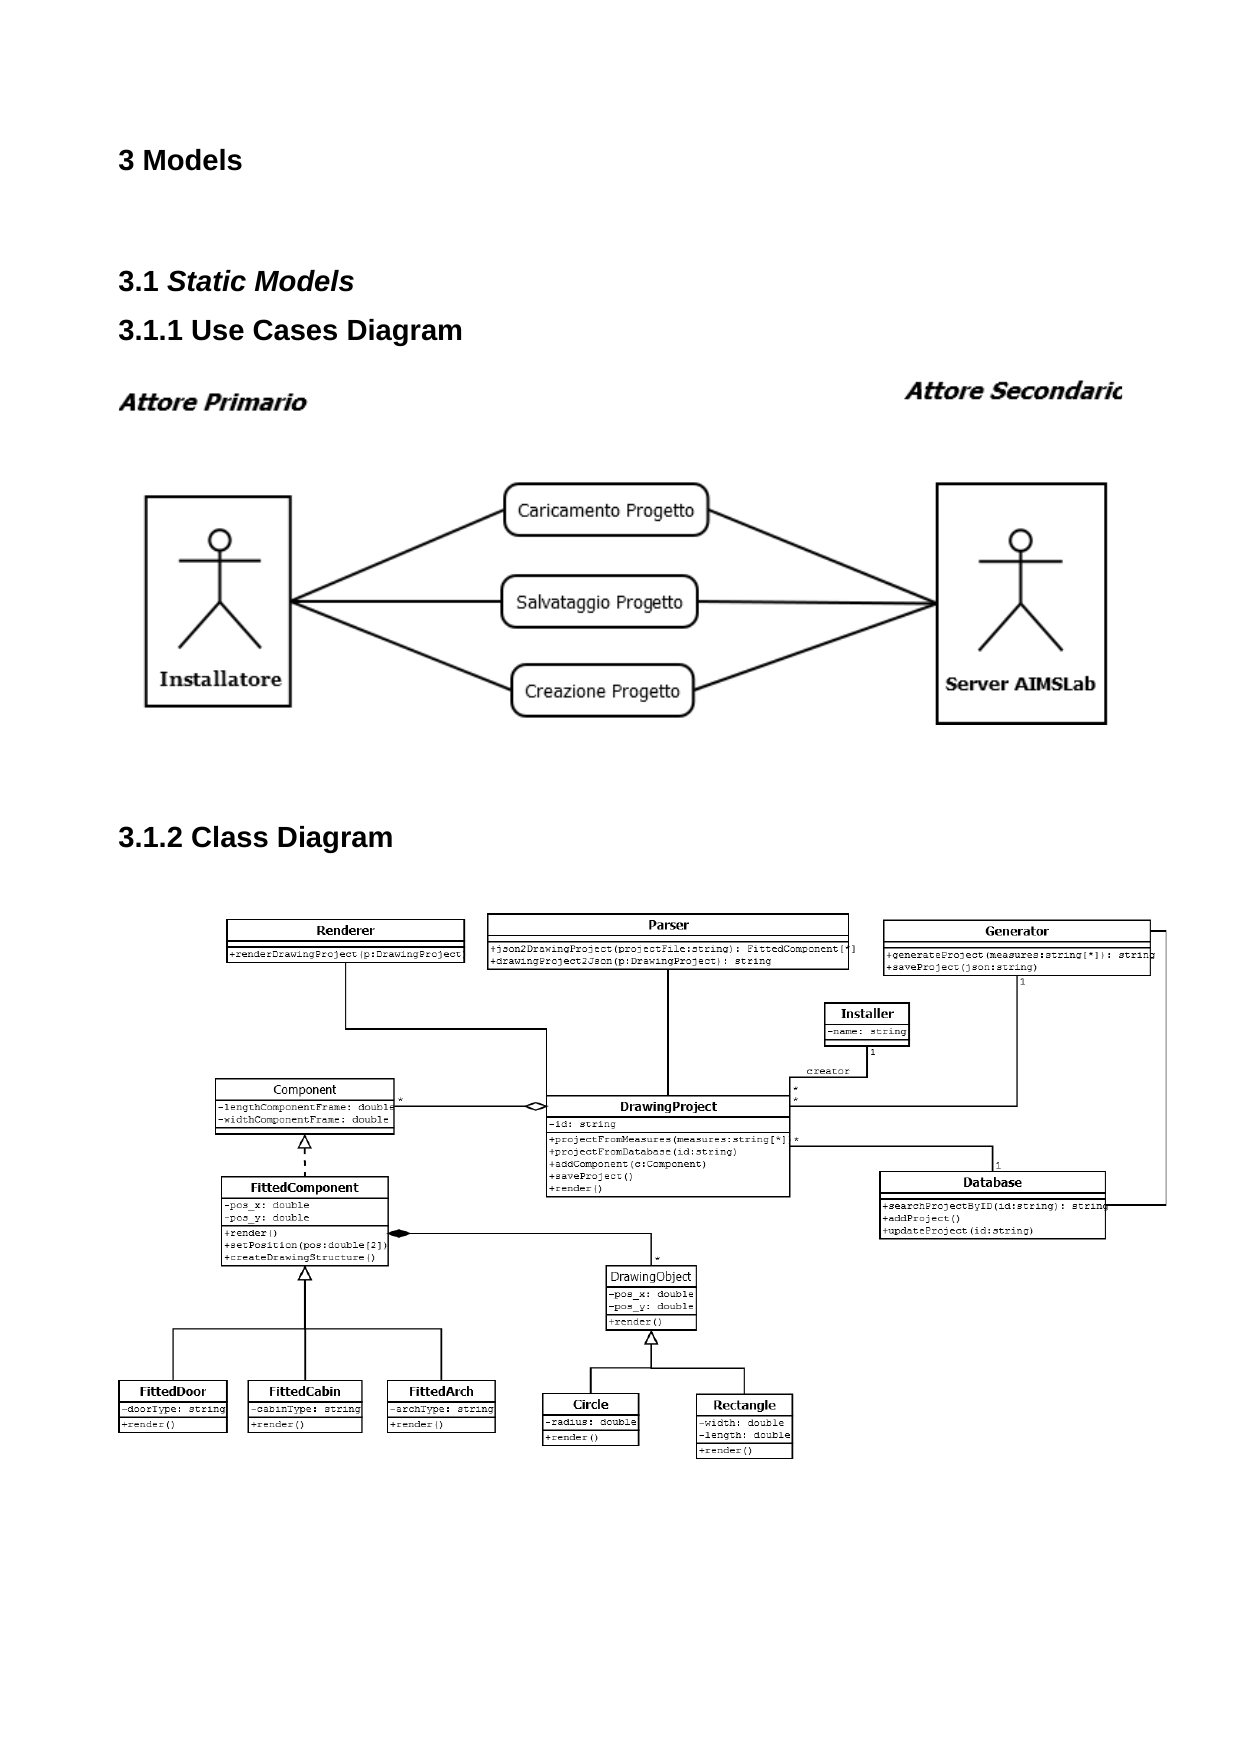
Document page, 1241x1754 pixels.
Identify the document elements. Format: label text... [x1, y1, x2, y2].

subtitle 3.1 Static Models [118, 264, 1122, 298]
subtitle 3.1.1 Use Cases Diagram [118, 312, 1122, 346]
subtitle 3.1.2 Class Diagram [118, 820, 1122, 854]
subtitle 3 Models [118, 143, 1122, 177]
